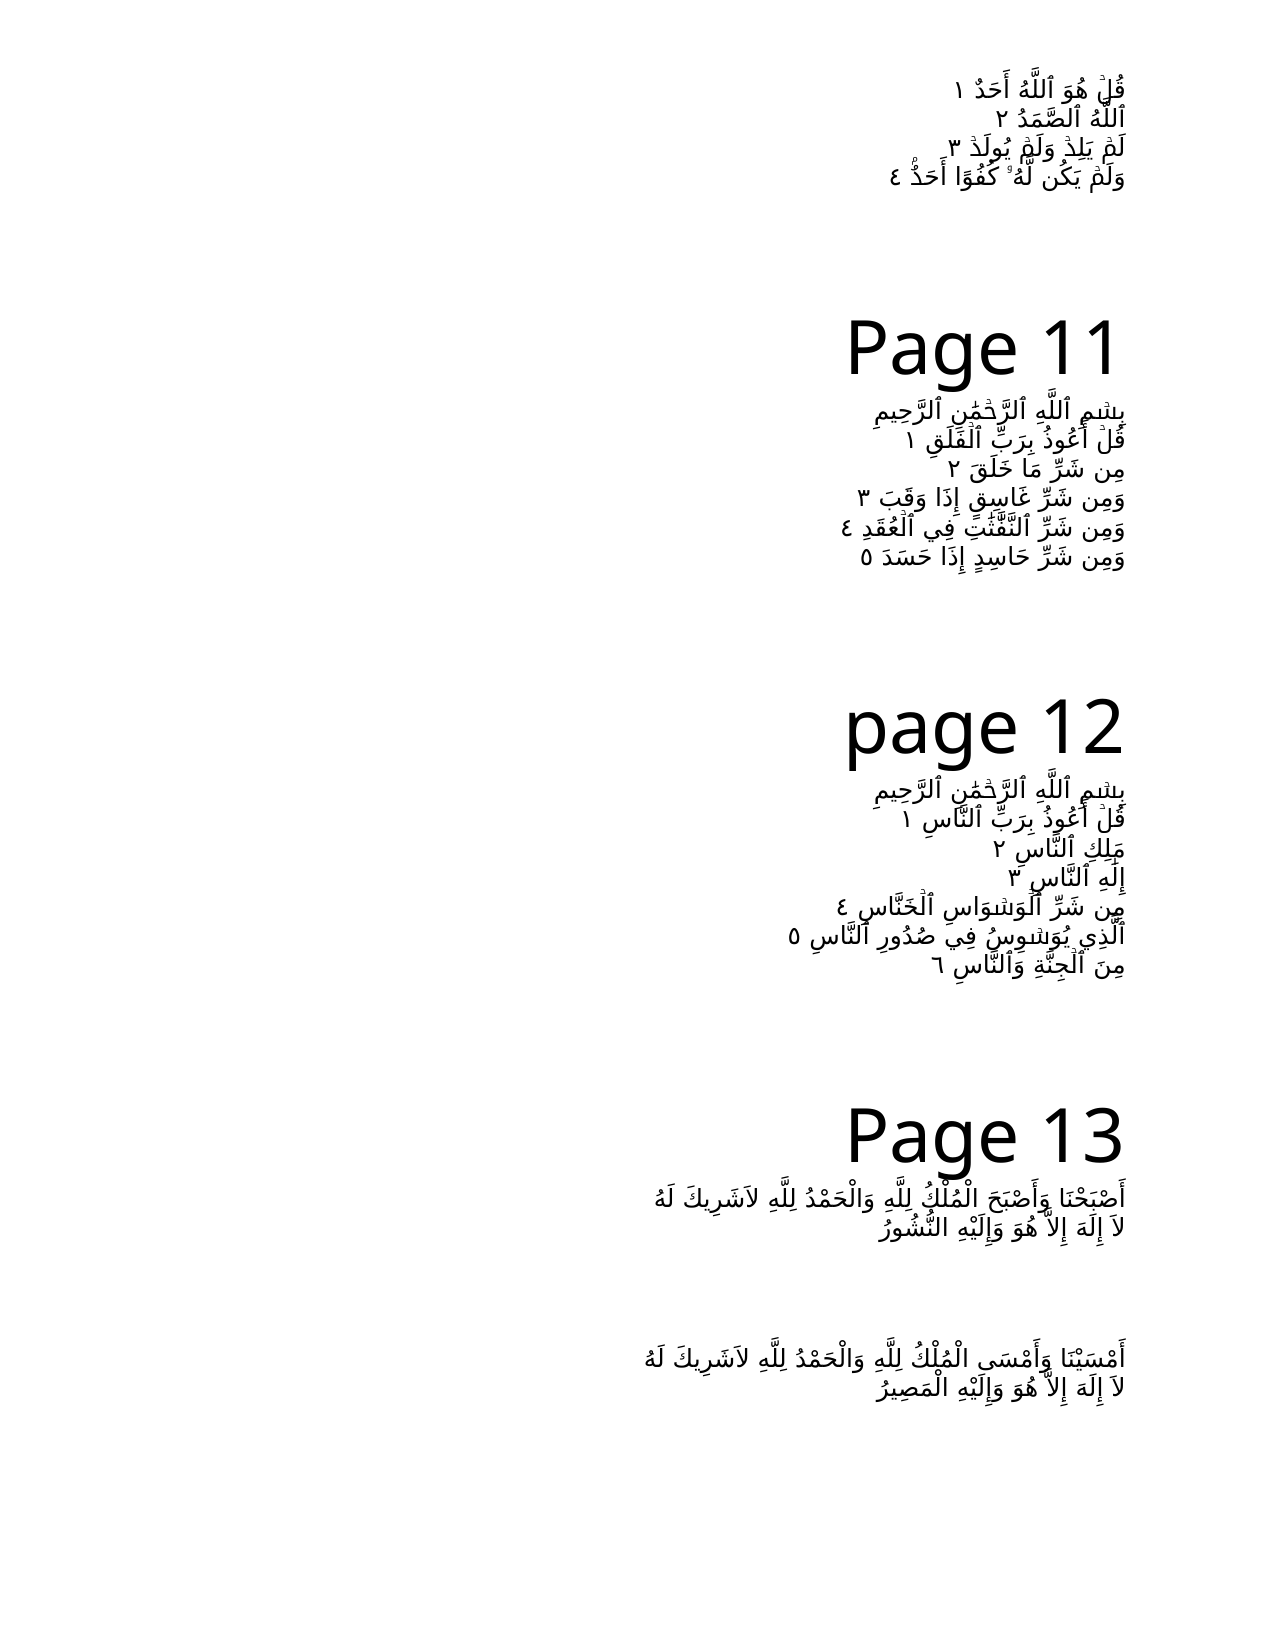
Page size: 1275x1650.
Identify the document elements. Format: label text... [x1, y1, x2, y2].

text page 12 [150, 673, 1125, 775]
text مِنَ ٱلۡجِنَّةِ وَٱلنَّاسِ ٦ [150, 950, 1125, 979]
text بِسۡمِ ٱللَّهِ ٱلرَّحۡمَٰنِ ٱلرَّحِيمِ [150, 775, 1125, 804]
text مِن شَرِّ مَا خَلَقَ ٢ [150, 454, 1125, 483]
text لاَ إِلَهَ إِلاَّ هُوَ وَإِلَيْهِ النُّشُورُ [150, 1213, 1125, 1242]
text مَلِكِ ٱلنَّاسِ ٢ [150, 834, 1125, 863]
text قُلۡ أَعُوذُ بِرَبِّ ٱلۡفَلَقِ ١ [150, 425, 1125, 454]
text ٱلَّذِي يُوَسۡوِسُ فِي صُدُورِ ٱلنَّاسِ ٥ [150, 921, 1125, 950]
text وَمِن شَرِّ حَاسِدٍ إِذَا حَسَدَ ٥ [150, 542, 1125, 571]
text إِلَٰهِ ٱلنَّاسِ ٣ [150, 863, 1125, 892]
text قُلۡ هُوَ ٱللَّهُ أَحَدٌ ١ [150, 75, 1125, 104]
text Page 13 [150, 1082, 1125, 1184]
text وَمِن شَرِّ غَاسِقٍ إِذَا وَقَبَ ٣ [150, 483, 1125, 513]
text ٱللَّهُ ٱلصَّمَدُ ٢ [150, 104, 1125, 133]
text لَمۡ يَلِدۡ وَلَمۡ يُولَدۡ ٣ [150, 133, 1125, 162]
text Page 11 [150, 294, 1125, 396]
text أَصْبَحْنَا وَأَصْبَحَ الْمُلْكُ لِلَّهِ وَالْحَمْدُ لِلَّهِ لاَشَرِيكَ لَهُ [150, 1184, 1125, 1213]
text أَمْسَيْنَا وَأَمْسَى الْمُلْكُ لِلَّهِ وَالْحَمْدُ لِلَّهِ لاَشَرِيكَ لَهُ [150, 1344, 1125, 1374]
text قُلۡ أَعُوذُ بِرَبِّ ٱلنَّاسِ ١ [150, 804, 1125, 834]
text وَمِن شَرِّ ٱلنَّفَّٰثَٰتِ فِي ٱلۡعُقَدِ ٤ [150, 513, 1125, 542]
text لاَ إِلَهَ إِلاَّ هُوَ وَإِلَيْهِ الْمَصِيرُ [150, 1374, 1125, 1403]
text مِن شَرِّ ٱلۡوَسۡوَاسِ ٱلۡخَنَّاسِ ٤ [150, 892, 1125, 921]
text وَلَمۡ يَكُن لَّهُۥ كُفُوًا أَحَدُۢ ٤ [150, 162, 1125, 192]
text بِسۡمِ ٱللَّهِ ٱلرَّحۡمَٰنِ ٱلرَّحِيمِ [150, 396, 1125, 425]
